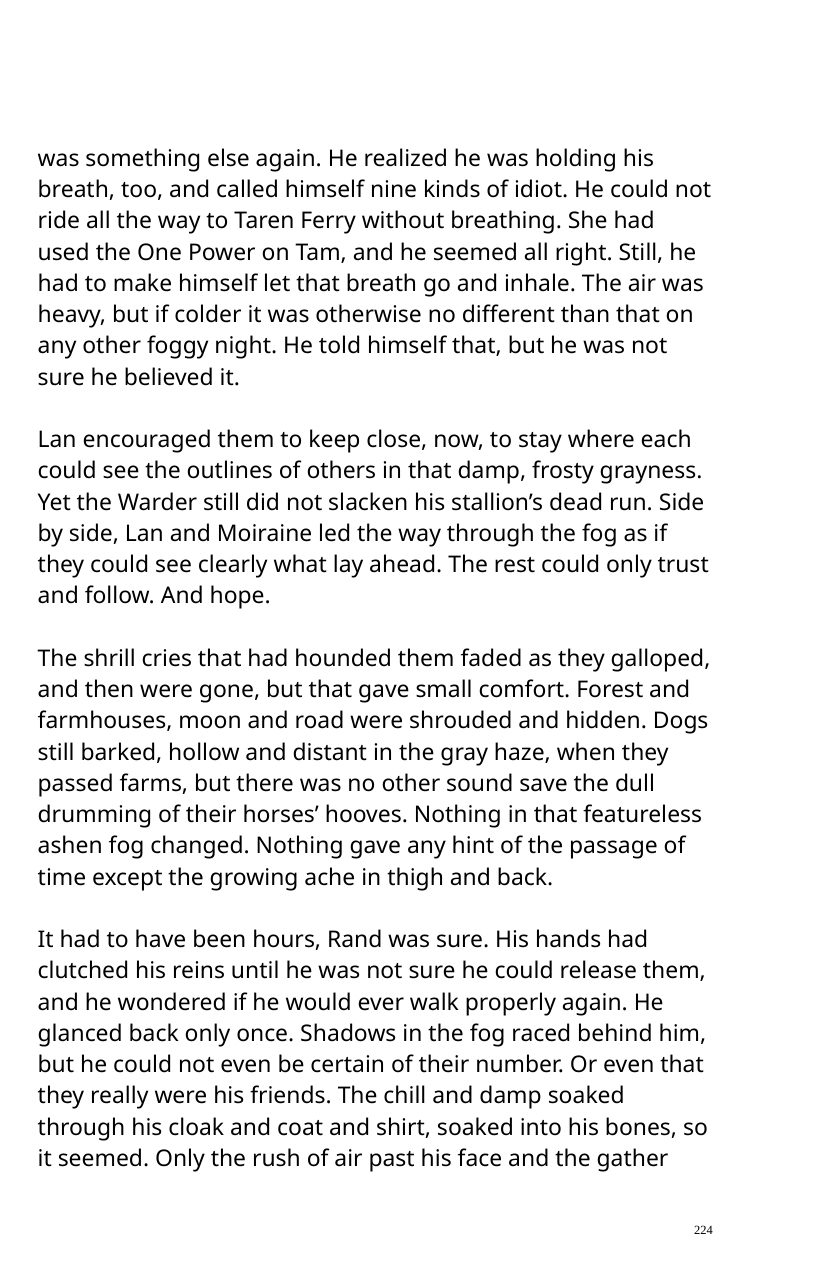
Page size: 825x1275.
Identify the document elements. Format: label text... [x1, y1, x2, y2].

text Lan encouraged them to keep close, now, to stay where each could see the outlines of others in that damp, frosty grayness. Yet the Warder still did not slacken his stallion’s dead run. Side by side, Lan and Moiraine led the way through the fog as if they could see clearly what lay ahead. The rest could only trust and follow. And hope. [37, 423, 712, 611]
text was something else again. He realized he was holding his breath, too, and called himself nine kinds of idiot. He could not ride all the way to Taren Ferry without breathing. She had used the One Power on Tam, and he seemed all right. Still, he had to make himself let that breath go and inhale. The air was heavy, but if colder it was otherwise no different than that on any other foggy night. He told himself that, but he was not sure he believed it. [37, 142, 712, 392]
text It had to have been hours, Rand was sure. His hands had clutched his reins until he was not sure he could release them, and he wondered if he would ever walk properly again. He glanced back only once. Shadows in the fog raced behind him, but he could not even be certain of their number. Or even that they really were his friends. The chill and damp soaked through his cloak and coat and shirt, soaked into his bones, so it seemed. Only the rush of air past his face and the gather [37, 923, 712, 1173]
text The shrill cries that had hounded them faded as they galloped, and then were gone, but that gave small comfort. Forest and farmhouses, moon and road were shrouded and hidden. Dogs still barked, hollow and distant in the gray haze, when they passed farms, but there was no other sound save the dull drumming of their horses’ hooves. Nothing in that featureless ashen fog changed. Nothing gave any hint of the passage of time except the growing ache in thigh and back. [37, 642, 712, 892]
